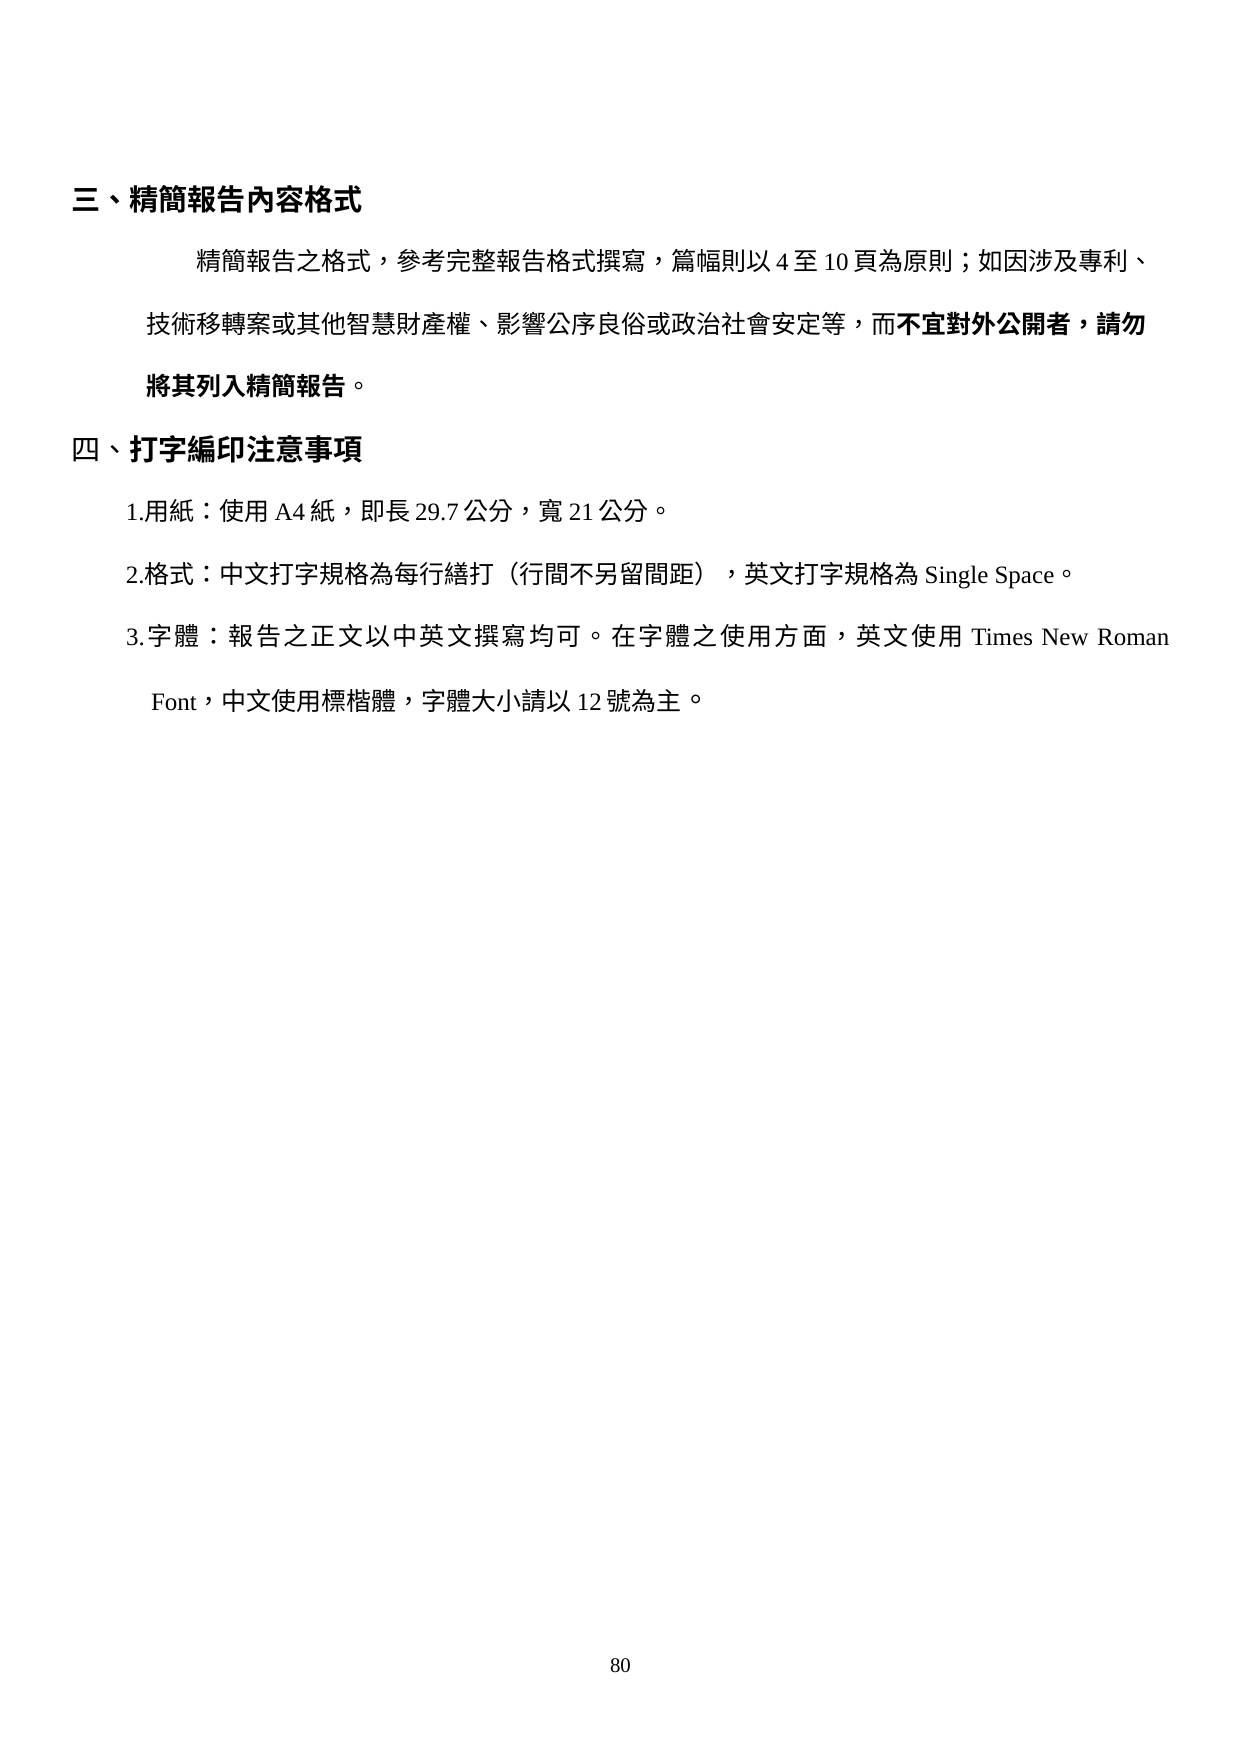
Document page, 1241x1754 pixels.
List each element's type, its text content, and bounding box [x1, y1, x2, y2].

text 2.格式：中文打字規格為每行繕打（行間不另留間距），英文打字規格為Single Space。 [126, 531, 1169, 593]
text 精簡報告之格式，參考完整報告格式撰寫，篇幅則以4至10頁為原則；如因涉及專利、技術移轉案或其他智慧財產權、影響公序良俗或政治社會安定等，而不宜對外公開者，請勿將其列入精簡報告。 [146, 218, 1169, 406]
text 三、精簡報告內容格式 [71, 156, 1169, 218]
text 3.字體：報告之正文以中英文撰寫均可。在字體之使用方面，英文使用Times New Roman Font，中文使用標楷體，字體大小請以12號為主。 [126, 593, 1169, 718]
text 1.用紙：使用A4紙，即長29.7公分，寬21公分。 [126, 468, 1169, 531]
text 四、打字編印注意事項 [71, 406, 1169, 468]
